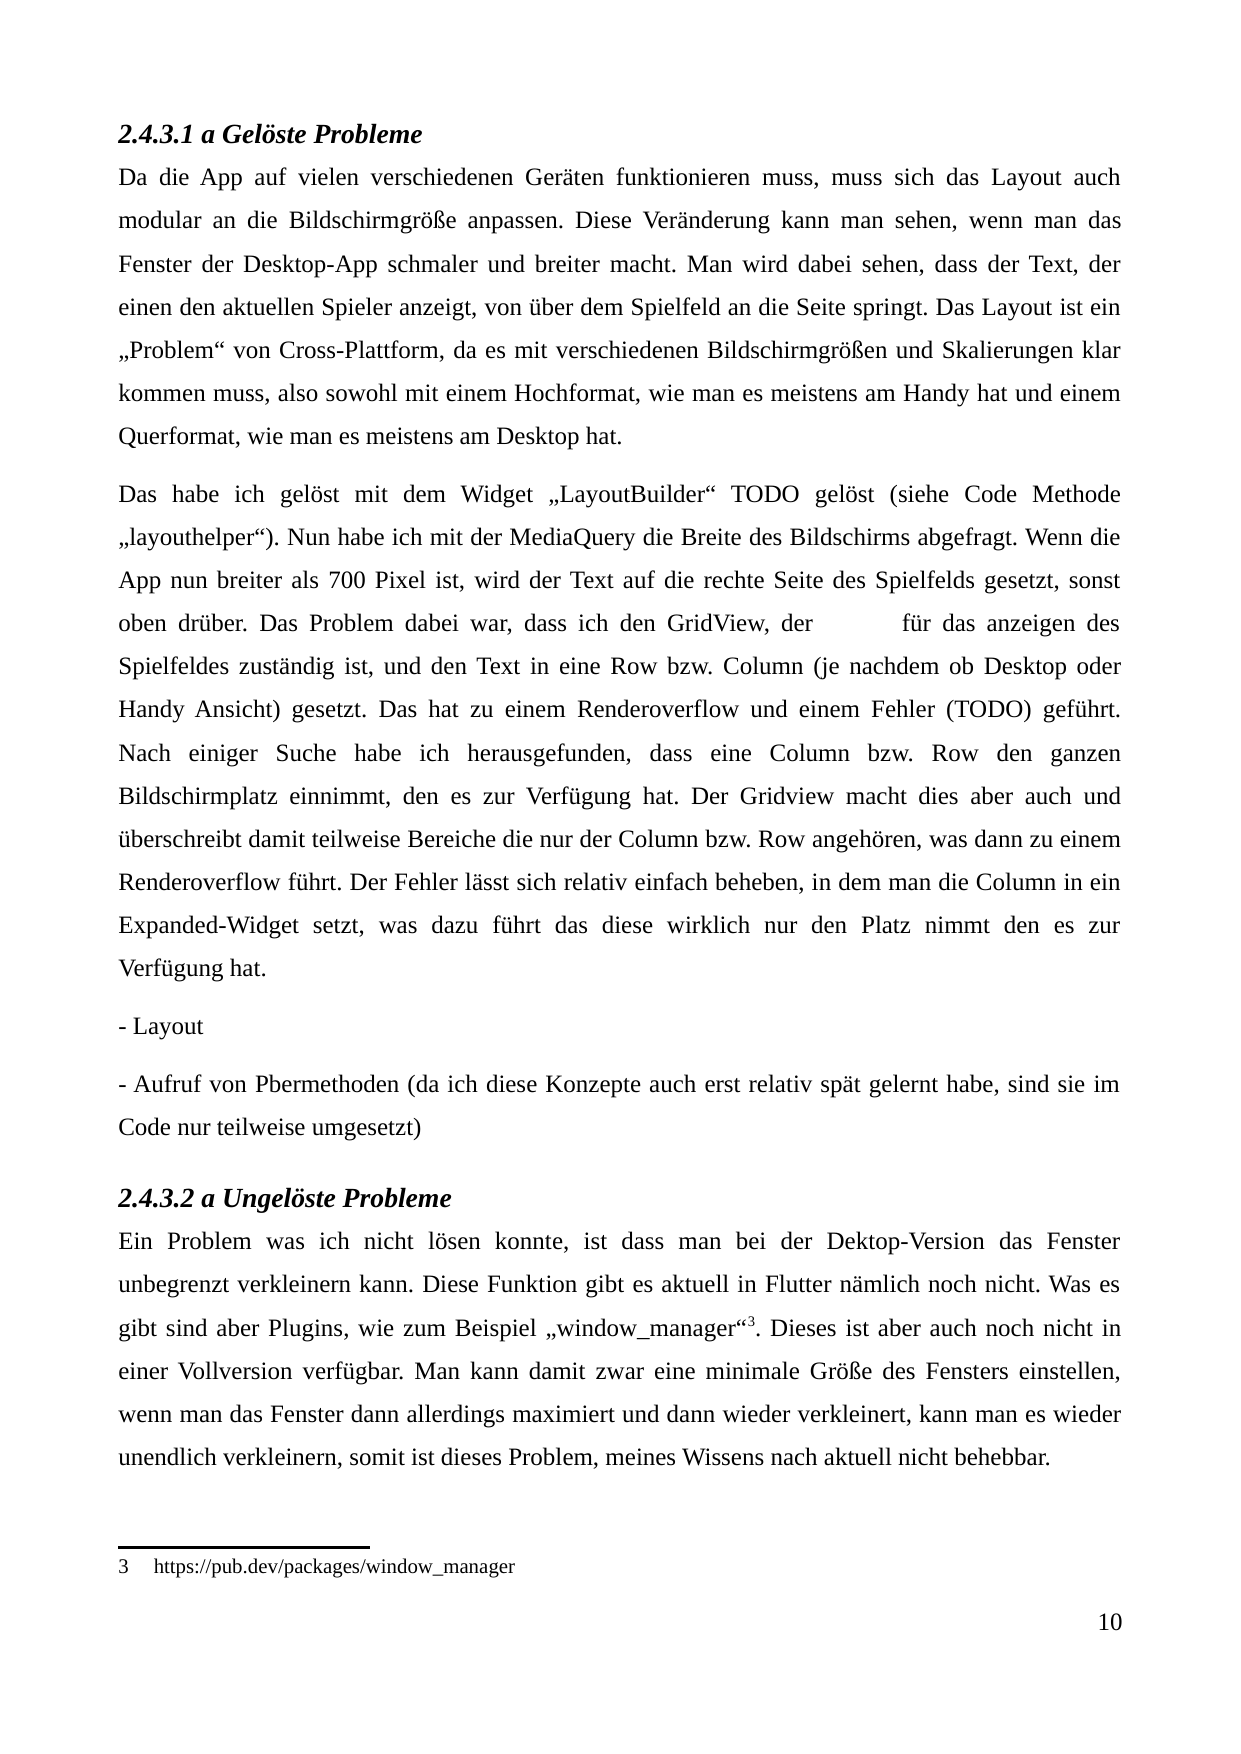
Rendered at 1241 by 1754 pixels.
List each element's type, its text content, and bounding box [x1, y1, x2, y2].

text - Aufruf von Pbermethoden (da ich diese Konzepte auch erst relativ spät gelernt habe, sind sie im Code nur teilweise umgesetzt) [118, 1069, 1122, 1141]
text Ein Problem was ich nicht lösen konnte, ist dass man bei der Dektop-Version das Fenster unbegrenzt verkleinern kann. Diese Funktion gibt es aktuell in Flutter nämlich noch nicht. Was es gibt sind aber Plugins, wie zum Beispiel „window_manager“. Dieses ist aber auch noch nicht in einer Vollversion verfügbar. Man kann damit zwar eine minimale Größe des Fensters einstellen, wenn man das Fenster dann allerdings maximiert und dann wieder verkleinert, kann man es wieder unendlich verkleinern, somit ist dieses Problem, meines Wissens nach aktuell nicht behebbar. [118, 1226, 1122, 1471]
text Das habe ich gelöst mit dem Widget „LayoutBuilder“ TODO gelöst (siehe Code Methode „layouthelper“). Nun habe ich mit der MediaQuery die Breite des Bildschirms abgefragt. Wenn die App nun breiter als 700 Pixel ist, wird der Text auf die rechte Seite des Spielfelds gesetzt, sonst oben drüber. Das Problem dabei war, dass ich den GridView, der für das anzeigen des Spielfeldes zuständig ist, und den Text in eine Row bzw. Column (je nachdem ob Desktop oder Handy Ansicht) gesetzt. Das hat zu einem Renderoverflow und einem Fehler (TODO) geführt. Nach einiger Suche habe ich herausgefunden, dass eine Column bzw. Row den ganzen Bildschirmplatz einnimmt, den es zur Verfügung hat. Der Gridview macht dies aber auch und überschreibt damit teilweise Bereiche die nur der Column bzw. Row angehören, was dann zu einem Renderoverflow führt. Der Fehler lässt sich relativ einfach beheben, in dem man die Column in ein Expanded-Widget setzt, was dazu führt das diese wirklich nur den Platz nimmt den es zur Verfügung hat. [118, 479, 1122, 982]
subtitle 2.4.3.1 a Gelöste Probleme [118, 118, 1122, 150]
subtitle 2.4.3.2 a Ungelöste Probleme [118, 1182, 1122, 1214]
text - Layout [118, 1011, 1122, 1040]
text https://pub.dev/packages/window_manager [118, 1553, 1122, 1578]
text Da die App auf vielen verschiedenen Geräten funktionieren muss, muss sich das Layout auch modular an die Bildschirmgröße anpassen. Diese Veränderung kann man sehen, wenn man das Fenster der Desktop-App schmaler und breiter macht. Man wird dabei sehen, dass der Text, der einen den aktuellen Spieler anzeigt, von über dem Spielfeld an die Seite springt. Das Layout ist ein „Problem“ von Cross-Plattform, da es mit verschiedenen Bildschirmgrößen und Skalierungen klar kommen muss, also sowohl mit einem Hochformat, wie man es meistens am Handy hat und einem Querformat, wie man es meistens am Desktop hat. [118, 162, 1122, 450]
